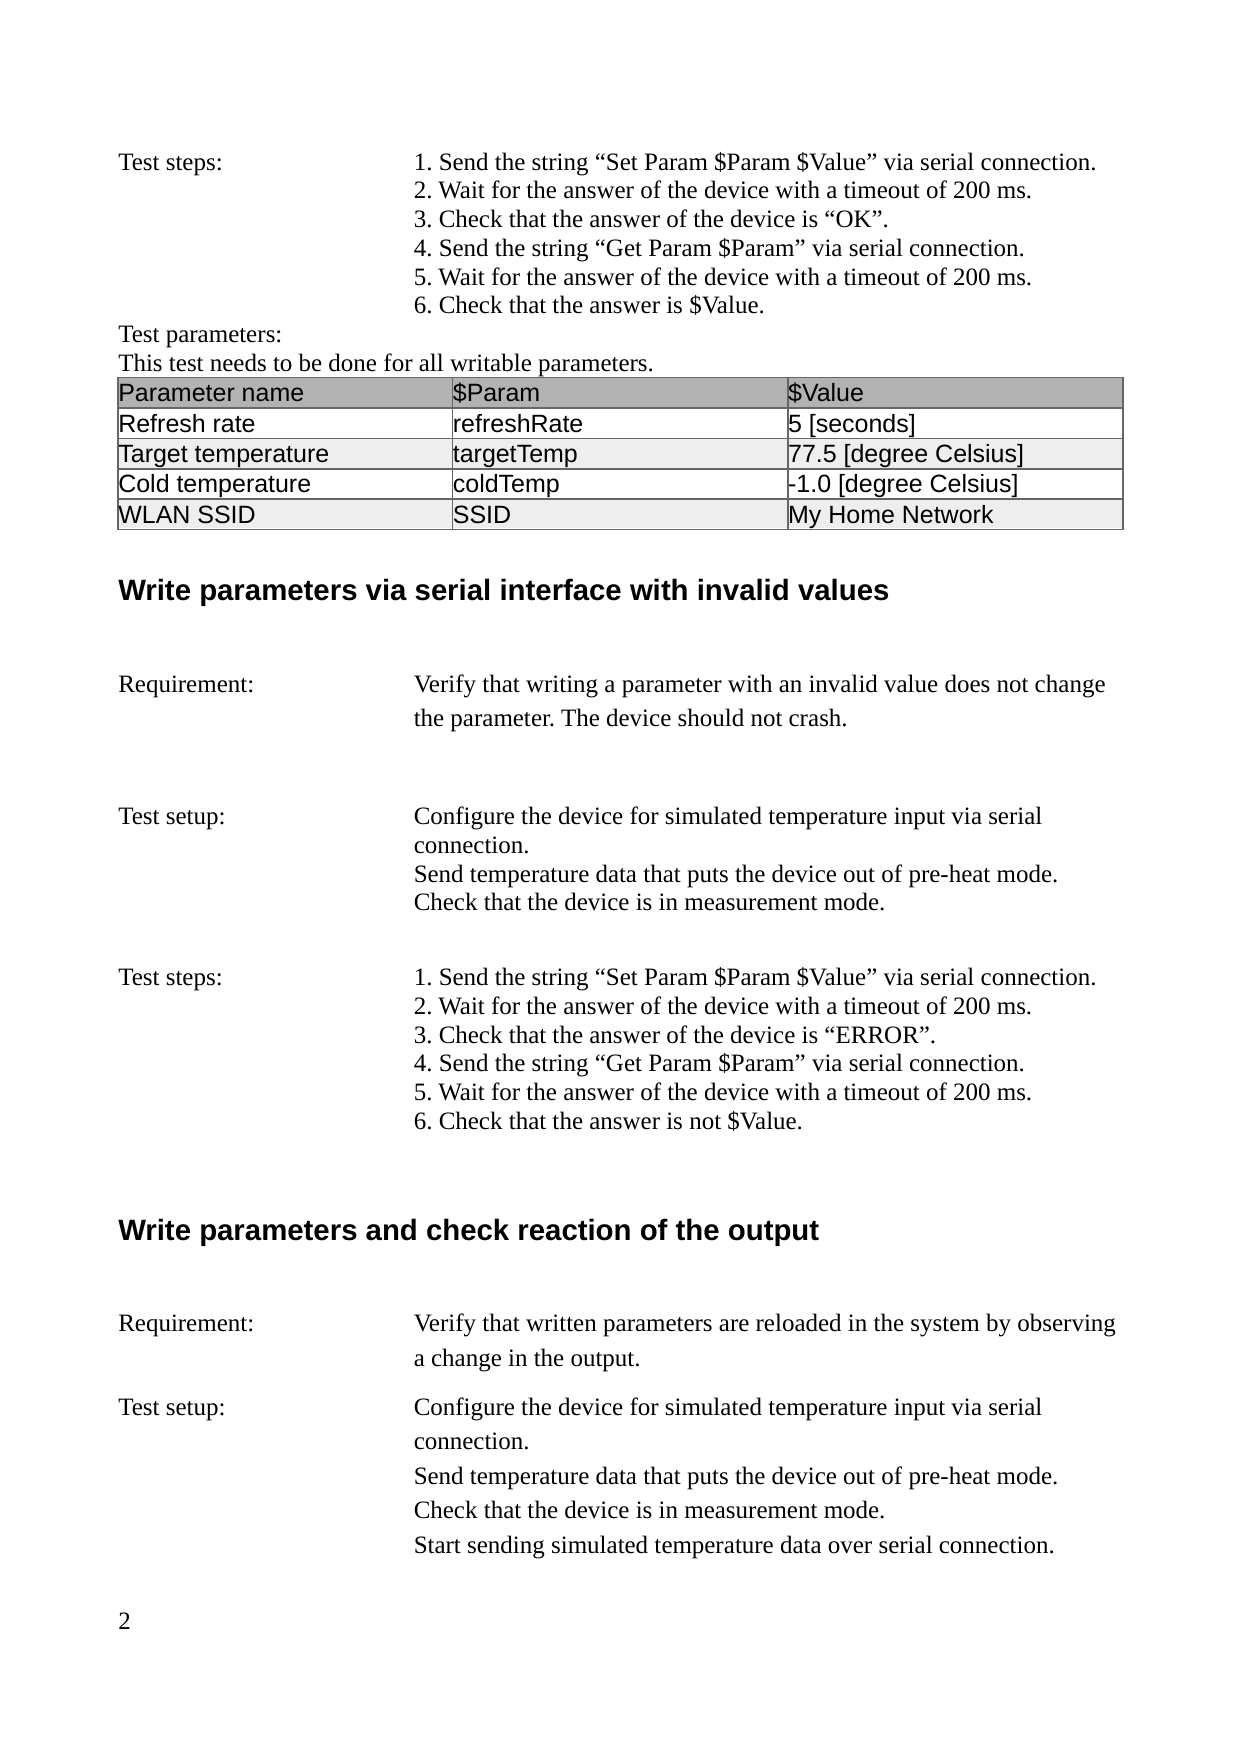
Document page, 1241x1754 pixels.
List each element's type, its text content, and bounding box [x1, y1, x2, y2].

text 6. Check that the answer is $Value. [118, 291, 1122, 319]
text Requirement: Verify that written parameters are reloaded in the system by observing a change in the output. [118, 1308, 1122, 1372]
subtitle Write parameters via serial interface with invalid values [118, 573, 1122, 607]
table_cell refreshRate [453, 409, 787, 437]
table_cell WLAN SSID [119, 500, 452, 528]
table_cell SSID [453, 500, 787, 528]
table_cell 5 [seconds] [789, 409, 1122, 437]
text 2. Wait for the answer of the device with a timeout of 200 ms. [118, 176, 1122, 204]
table_cell Target temperature [119, 439, 452, 468]
text 3. Check that the answer of the device is “OK”. [118, 204, 1122, 233]
text This test needs to be done for all writable parameters. [118, 348, 1122, 377]
text 5. Wait for the answer of the device with a timeout of 200 ms. [118, 262, 1122, 291]
table_cell My Home Network [789, 500, 1122, 528]
text Test parameters: [118, 319, 1122, 348]
table_cell -1.0 [degree Celsius] [789, 470, 1122, 498]
text Test steps: 1. Send the string “Set Param $Param $Value” via serial connection. [118, 147, 1122, 176]
table_header Parameter name [119, 378, 452, 407]
table_cell targetTemp [453, 439, 787, 468]
text Requirement: Verify that writing a parameter with an invalid value does not change the parameter. The device should not crash. [118, 669, 1122, 732]
text Test setup: Configure the device for simulated temperature input via serial connection. Send temperature data that puts the device out of pre-heat mode. Check that the device is in measurement mode. [118, 801, 1122, 916]
table_cell Refresh rate [119, 409, 452, 437]
table_cell Cold temperature [119, 470, 452, 498]
table_cell 77.5 [degree Celsius] [789, 439, 1122, 468]
text Test steps: 1. Send the string “Set Param $Param $Value” via serial connection. 2. Wait for the answer of the device with a timeout of 200 ms. 3. Check that the answer of the device is “ERROR”. 4. Send the string “Get Param $Param” via serial connection. 5. Wait for the answer of the device with a timeout of 200 ms. 6. Check that the answer is not $Value. [118, 962, 1122, 1135]
table_cell coldTemp [453, 470, 787, 498]
text 4. Send the string “Get Param $Param” via serial connection. [118, 233, 1122, 262]
subtitle Write parameters and check reaction of the output [118, 1213, 1122, 1247]
table_header $Param [453, 378, 787, 407]
text Test setup: Configure the device for simulated temperature input via serial connection. Send temperature data that puts the device out of pre-heat mode. Check that the device is in measurement mode. Start sending simulated temperature data over serial connection. [118, 1392, 1122, 1558]
table_header $Value [789, 378, 1122, 407]
